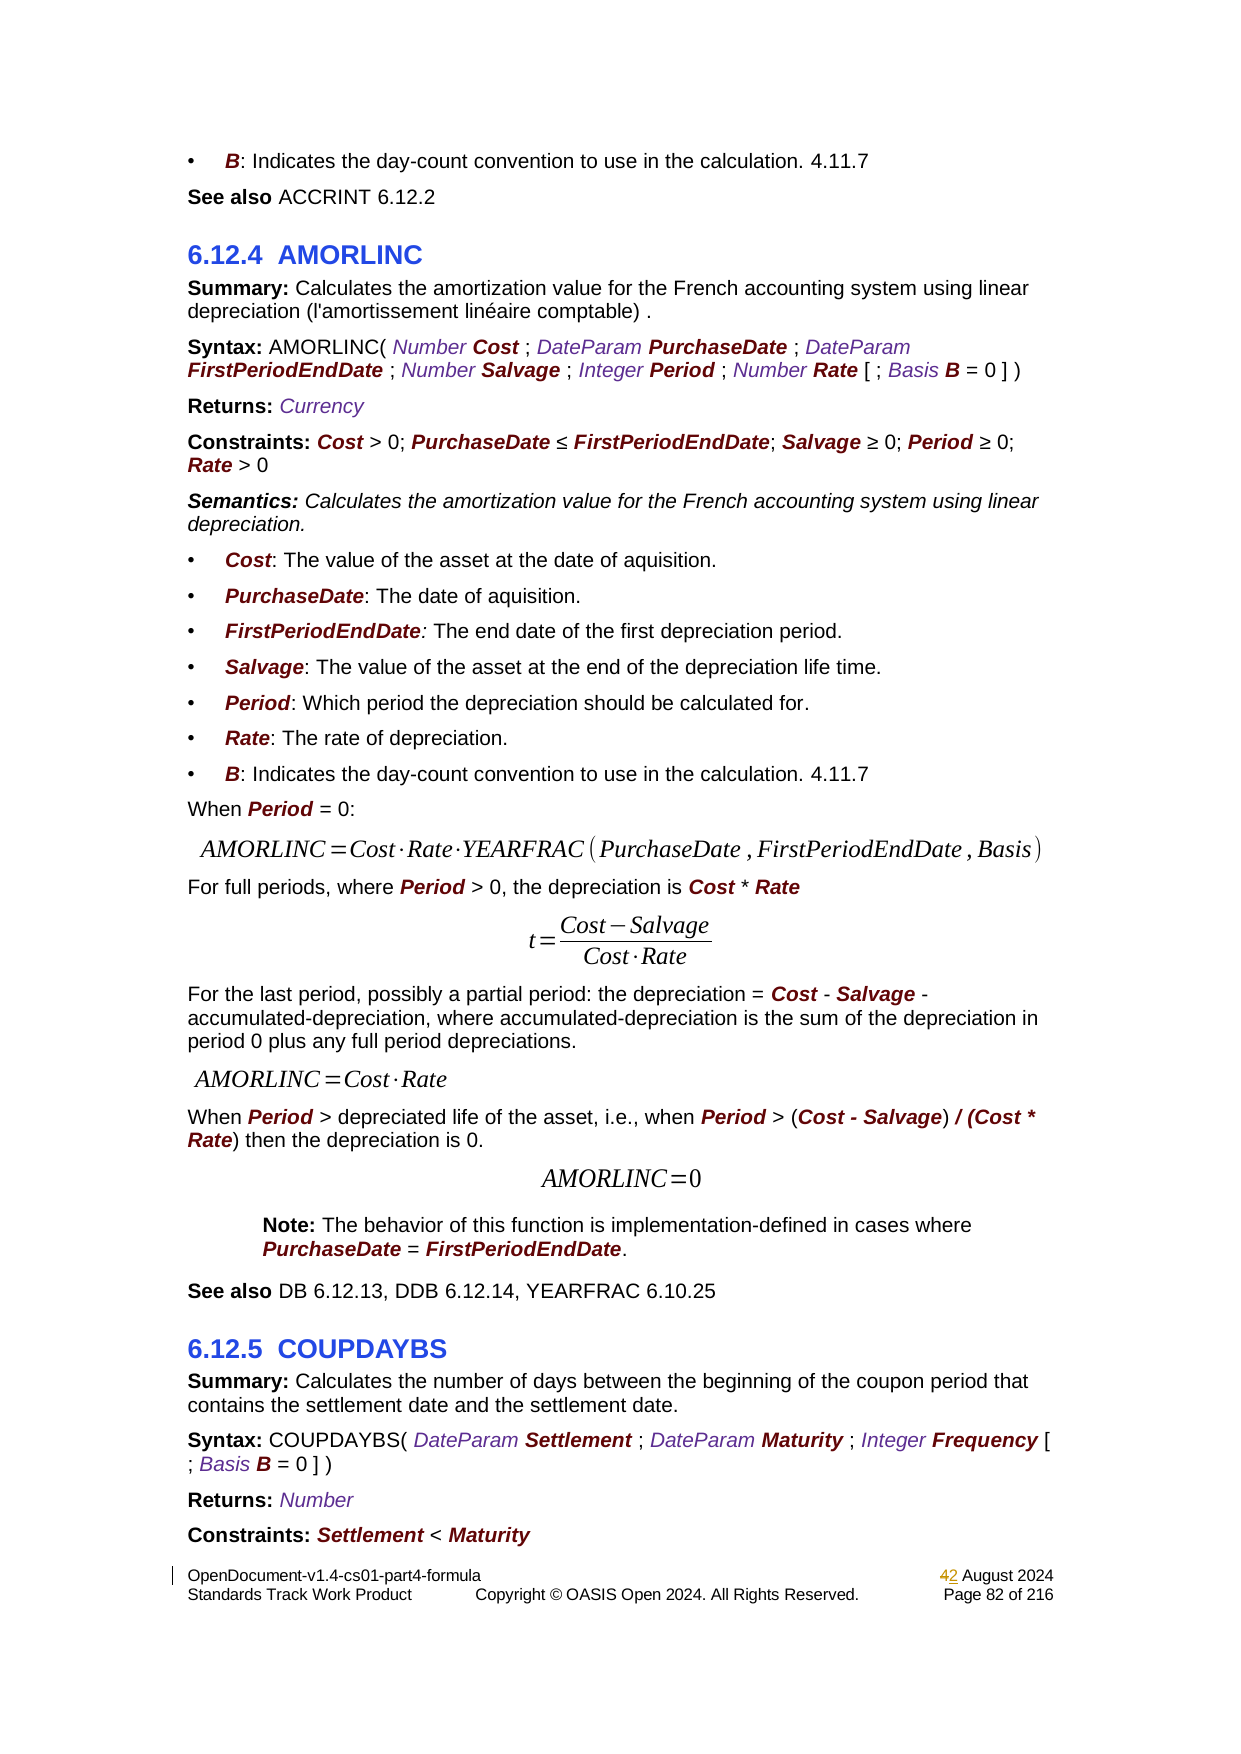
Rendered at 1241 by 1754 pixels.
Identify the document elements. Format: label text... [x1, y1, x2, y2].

text Constraints: Settlement < Maturity [187, 1524, 1053, 1547]
text Note: The behavior of this function is implementation-defined in cases where PurchaseDate = FirstPeriodEndDate. [262, 1213, 978, 1261]
text Constraints: Cost > 0; PurchaseDate ≤ FirstPeriodEndDate; Salvage ≥ 0; Period ≥ 0; Rate > 0 [187, 430, 1053, 477]
list Cost: The value of the asset at the date of aquisition. [187, 548, 1053, 572]
text Summary: Calculates the number of days between the beginning of the coupon period that contains the settlement date and the settlement date. [187, 1370, 1053, 1417]
text Returns: Currency [187, 394, 1053, 418]
text See also ACCRINT 6.12.2 [187, 186, 1053, 209]
text When Period > depreciated life of the asset, i.e., when Period > (Cost - Salvage) / (Cost * Rate) then the depreciation is 0. [187, 1105, 1053, 1152]
subtitle COUPDAYBS [187, 1334, 1053, 1364]
list Salvage: The value of the asset at the end of the depreciation life time. [187, 655, 1053, 679]
text Syntax: COUPDAYBS( DateParam Settlement ; DateParam Maturity ; Integer Frequency [ ; Basis B = 0 ] ) [187, 1429, 1053, 1476]
text For the last period, possibly a partial period: the depreciation = Cost - Salvage - accumulated-depreciation, where accumulated-depreciation is the sum of the depreciation in period 0 plus any full period depreciations. [187, 983, 1053, 1053]
list Period: Which period the depreciation should be calculated for. [187, 691, 1053, 714]
text When Period = 0: [187, 798, 1053, 821]
text See also DB 6.12.13, DDB 6.12.14, YEARFRAC 6.10.25 [187, 1279, 1053, 1303]
list FirstPeriodEndDate: The end date of the first depreciation period. [187, 620, 1053, 643]
text Syntax: AMORLINC( Number Cost ; DateParam PurchaseDate ; DateParam FirstPeriodEndDate ; Number Salvage ; Integer Period ; Number Rate [ ; Basis B = 0 ] ) [187, 335, 1053, 382]
list Rate: The rate of depreciation. [187, 727, 1053, 750]
list B: Indicates the day-count convention to use in the calculation. 4.11.7 [187, 762, 1053, 786]
text Summary: Calculates the amortization value for the French accounting system using linear depreciation (l'amortissement linéaire comptable) . [187, 276, 1053, 323]
text Semantics: Calculates the amortization value for the French accounting system using linear depreciation. [187, 489, 1053, 536]
text For full periods, where Period > 0, the depreciation is Cost * Rate [187, 876, 1053, 899]
list PurchaseDate: The date of aquisition. [187, 584, 1053, 608]
list B: Indicates the day-count convention to use in the calculation. 4.11.7 [187, 150, 1053, 173]
subtitle AMORLINC [187, 240, 1053, 270]
text Returns: Number [187, 1488, 1053, 1512]
